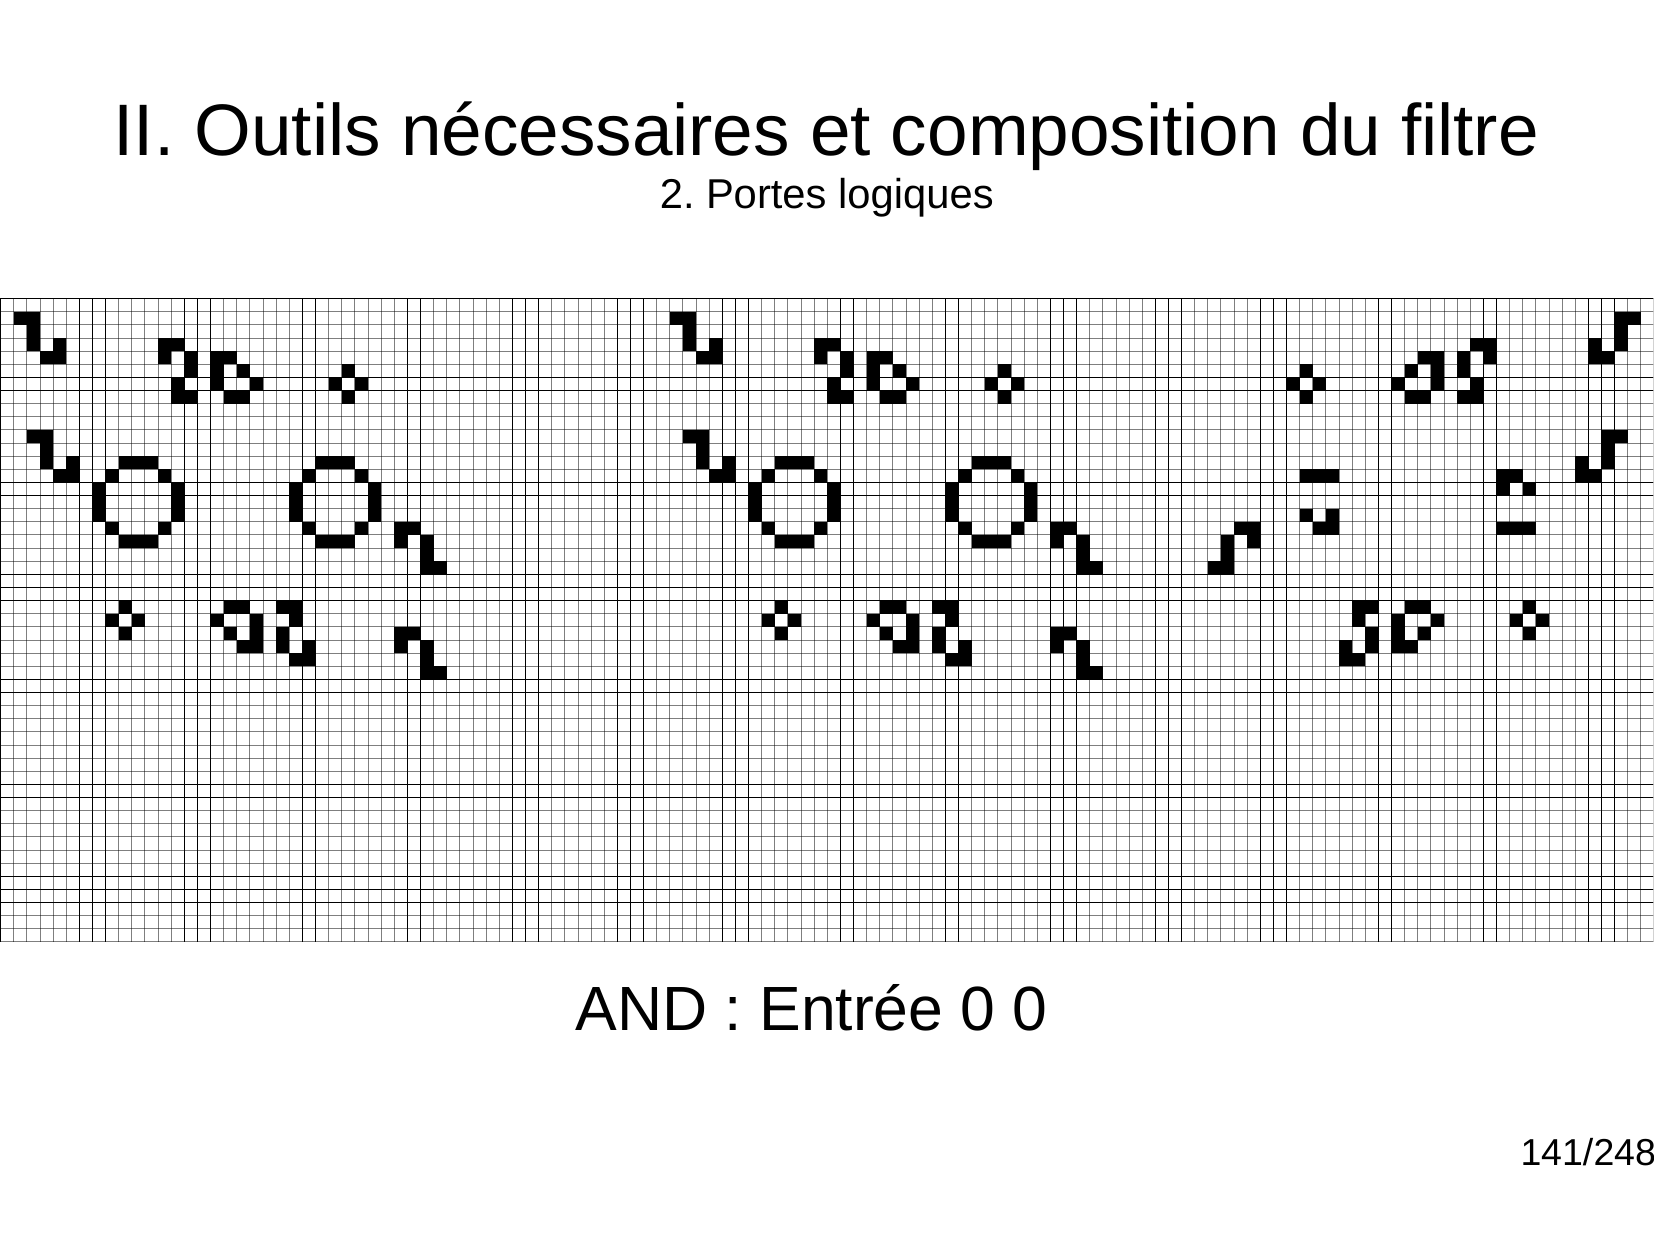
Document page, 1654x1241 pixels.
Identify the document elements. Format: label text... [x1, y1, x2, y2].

text_box <number>/248 [1505, 1124, 1654, 1182]
text_box AND : Entrée 0 0 [561, 966, 1063, 1052]
title II. Outils nécessaires et composition du filtre 2. Portes logiques [82, 49, 1571, 257]
picture [0, 298, 1654, 942]
